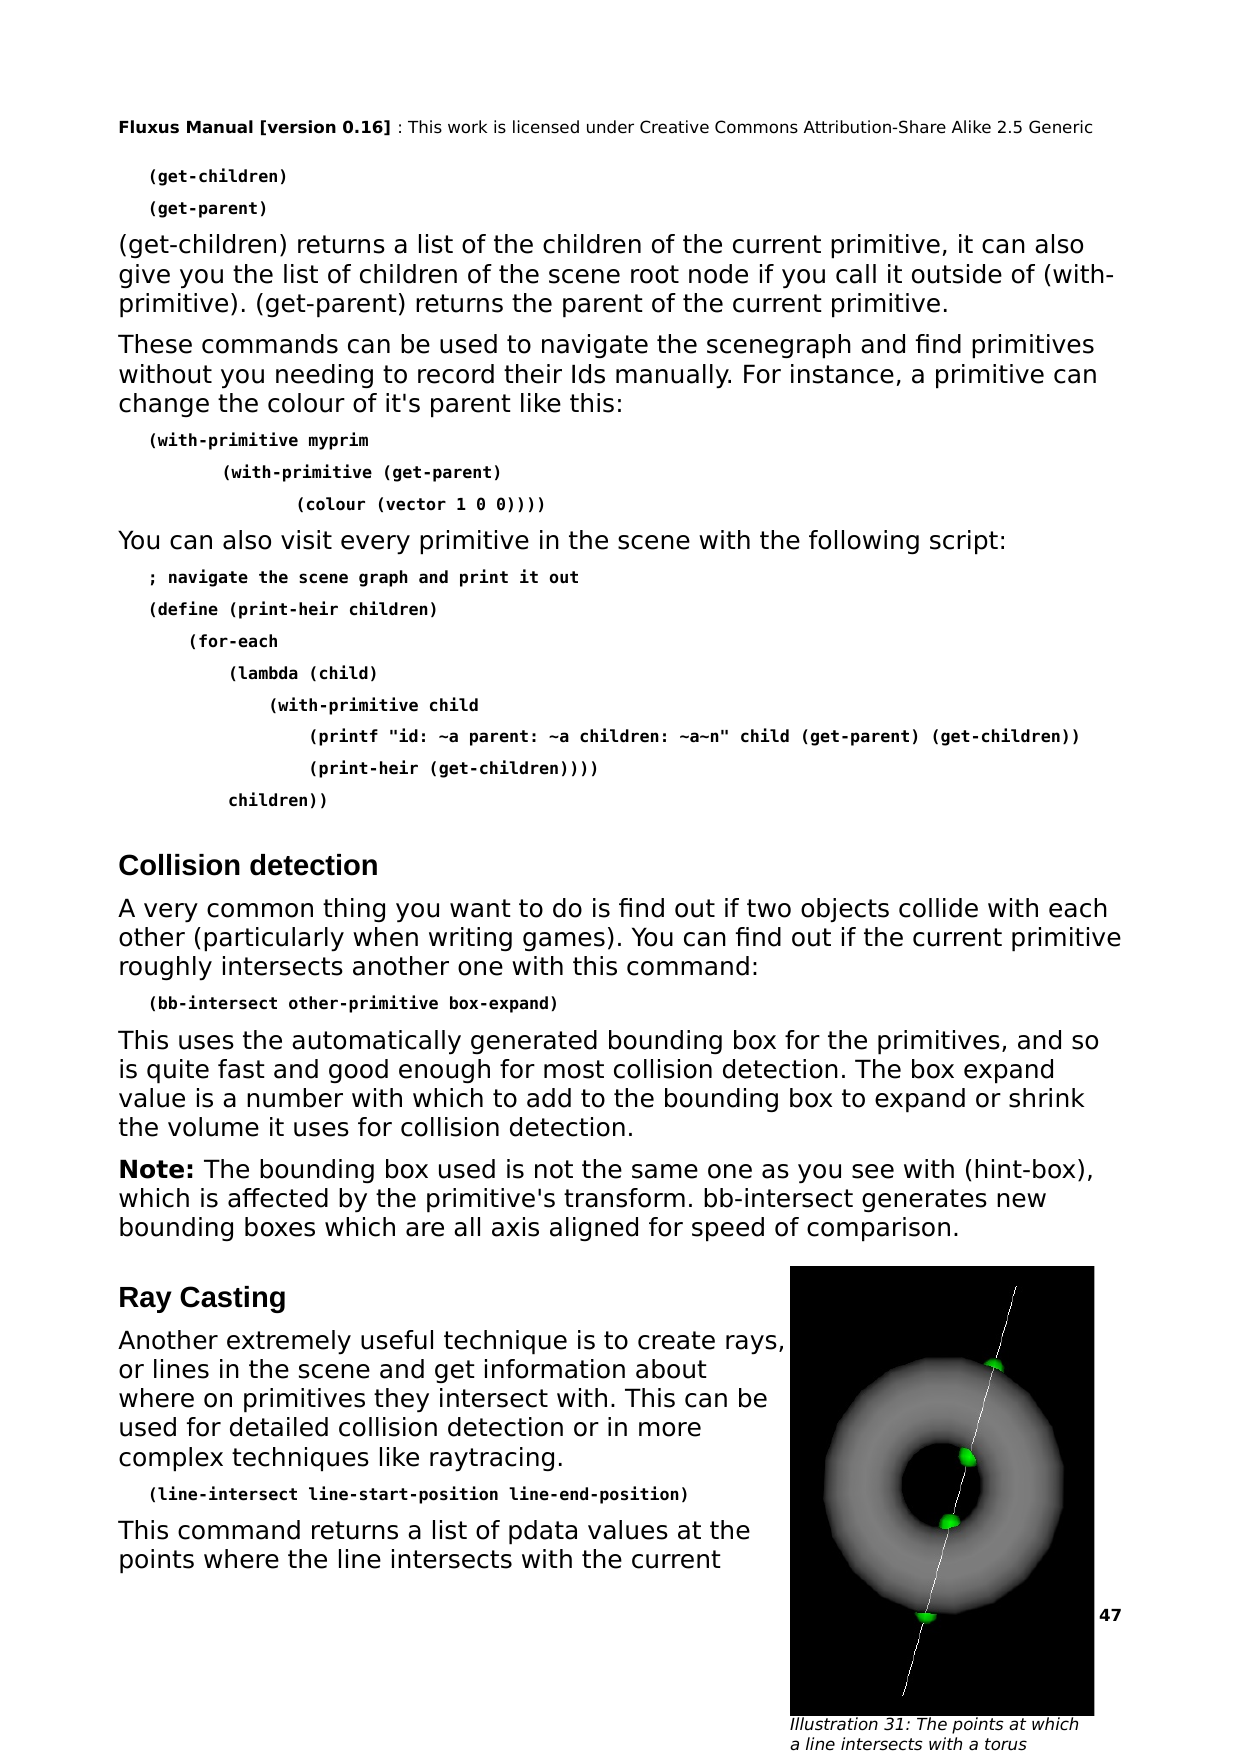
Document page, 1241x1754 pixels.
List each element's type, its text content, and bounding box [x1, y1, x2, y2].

picture [790, 1266, 1095, 1716]
text Another extremely useful technique is to create rays, or lines in the scene and get information about where on primitives they intersect with. This can be used for detailed collision detection or in more complex techniques like raytracing. [118, 1326, 790, 1472]
text (line-intersect line-start-position line-end-position) [148, 1484, 790, 1504]
text Note: The bounding box used is not the same one as you see with (hint-box), which is affected by the primitive's transform. bb-intersect generates new bounding boxes which are all axis aligned for speed of comparison. [118, 1155, 1122, 1243]
subtitle [1095, 1280, 1122, 1314]
text Illustration 31: The points at which a line intersects with a torus [790, 1716, 1094, 1754]
text This command returns a list of pdata values at the points where the line intersects with the current [118, 1516, 790, 1575]
text (printf "id: ~a parent: ~a children: ~a~n" child (get-parent) (get-children)) [148, 727, 1122, 747]
text This uses the automatically generated bounding box for the primitives, and so is quite fast and good enough for most collision detection. The box expand value is a number with which to add to the bounding box to expand or shrink the volume it uses for collision detection. [118, 1026, 1122, 1143]
text A very common thing you want to do is find out if two objects collide with each other (particularly when writing games). You can find out if the current primitive roughly intersects another one with this command: [118, 894, 1122, 982]
text (define (print-heir children) [148, 600, 1122, 619]
text (print-heir (get-children)))) [148, 759, 1122, 779]
text (get-children) returns a list of the children of the current primitive, it can also give you the list of children of the scene root node if you call it outside of (with-primitive). (get-parent) returns the parent of the current primitive. [118, 231, 1122, 318]
text (get-children) [148, 167, 1122, 186]
text ; navigate the scene graph and print it out [148, 568, 1122, 587]
subtitle [790, 1253, 1094, 1266]
subtitle Ray Casting [118, 1280, 790, 1314]
text You can also visit every primitive in the scene with the following script: [118, 526, 1122, 556]
text (for-each [148, 632, 1122, 651]
text (with-primitive (get-parent) [148, 463, 1122, 482]
text These commands can be used to navigate the scenegraph and find primitives without you needing to record their Ids manually. For instance, a primitive can change the colour of it's parent like this: [118, 331, 1122, 418]
text (lambda (child) [148, 664, 1122, 683]
text (with-primitive child [148, 696, 1122, 715]
text (bb-intersect other-primitive box-expand) [148, 994, 1122, 1013]
text children)) [148, 791, 1122, 811]
text (colour (vector 1 0 0)))) [148, 494, 1122, 514]
text (with-primitive myprim [148, 431, 1122, 450]
text (get-parent) [148, 199, 1122, 218]
subtitle Collision detection [118, 848, 1122, 882]
